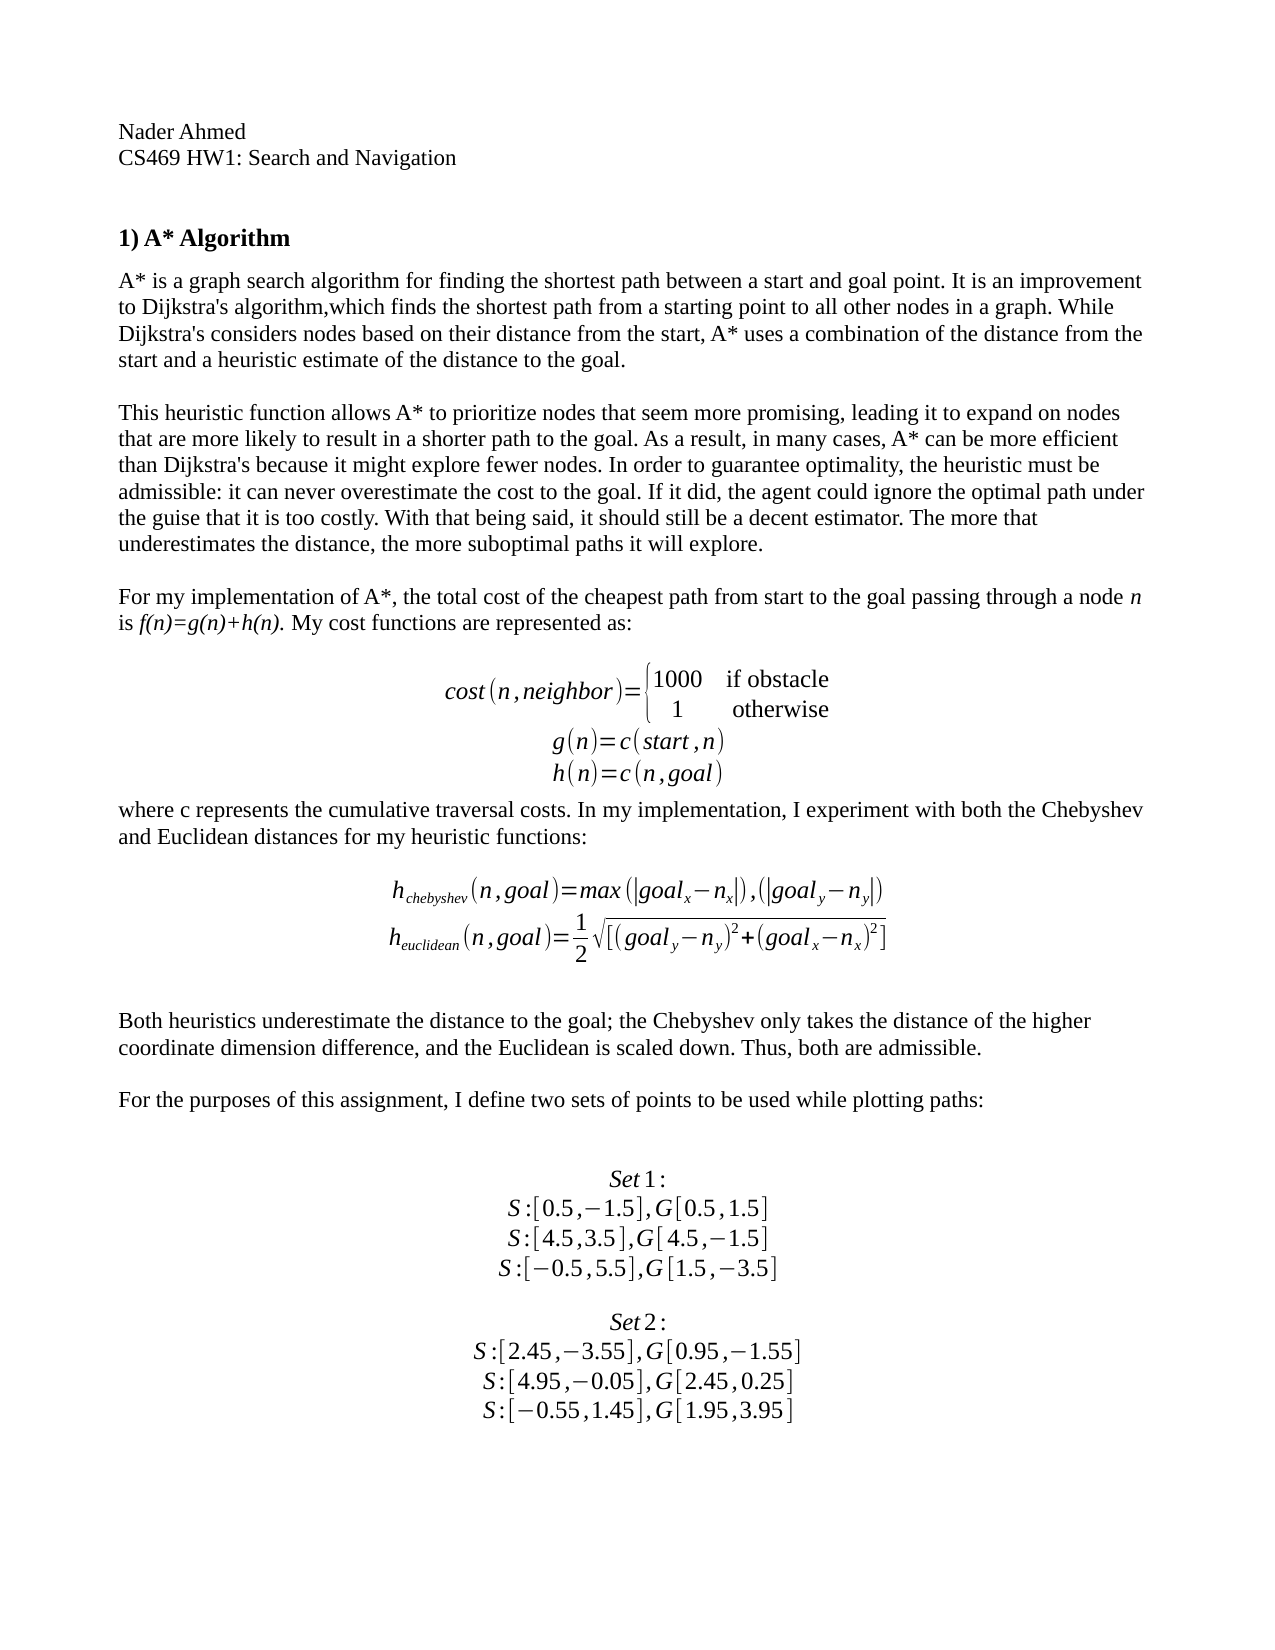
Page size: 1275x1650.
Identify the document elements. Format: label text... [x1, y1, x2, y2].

text A* is a graph search algorithm for finding the shortest path between a start and goal point. It is an improvement to Dijkstra's algorithm,which finds the shortest path from a starting point to all other nodes in a graph. While Dijkstra's considers nodes based on their distance from the start, A* uses a combination of the distance from the start and a heuristic estimate of the distance to the goal. [118, 267, 1157, 372]
text 1) A* Algorithm [118, 223, 1157, 252]
text Both heuristics underestimate the distance to the goal; the Chebyshev only takes the distance of the higher coordinate dimension difference, and the Euclidean is scaled down. Thus, both are admissible. [118, 1007, 1157, 1060]
text Nader Ahmed [118, 118, 1157, 144]
text where c represents the cumulative traversal costs. In my implementation, I experiment with both the Chebyshev and Euclidean distances for my heuristic functions: [118, 796, 1157, 849]
text CS469 HW1: Search and Navigation [118, 144, 1157, 171]
text This heuristic function allows A* to prioritize nodes that seem more promising, leading it to expand on nodes that are more likely to result in a shorter path to the goal. As a result, in many cases, A* can be more efficient than Dijkstra's because it might explore fewer nodes. In order to guarantee optimality, the heuristic must be admissible: it can never overestimate the cost to the goal. If it did, the agent could ignore the optimal path under the guise that it is too costly. With that being said, it should still be a decent estimator. The more that underestimates the distance, the more suboptimal paths it will explore. [118, 399, 1157, 557]
text For the purposes of this assignment, I define two sets of points to be used while plotting paths: [118, 1086, 1157, 1113]
text For my implementation of A*, the total cost of the cheapest path from start to the goal passing through a node n is f(n)=g(n)+h(n). My cost functions are represented as: [118, 583, 1157, 636]
